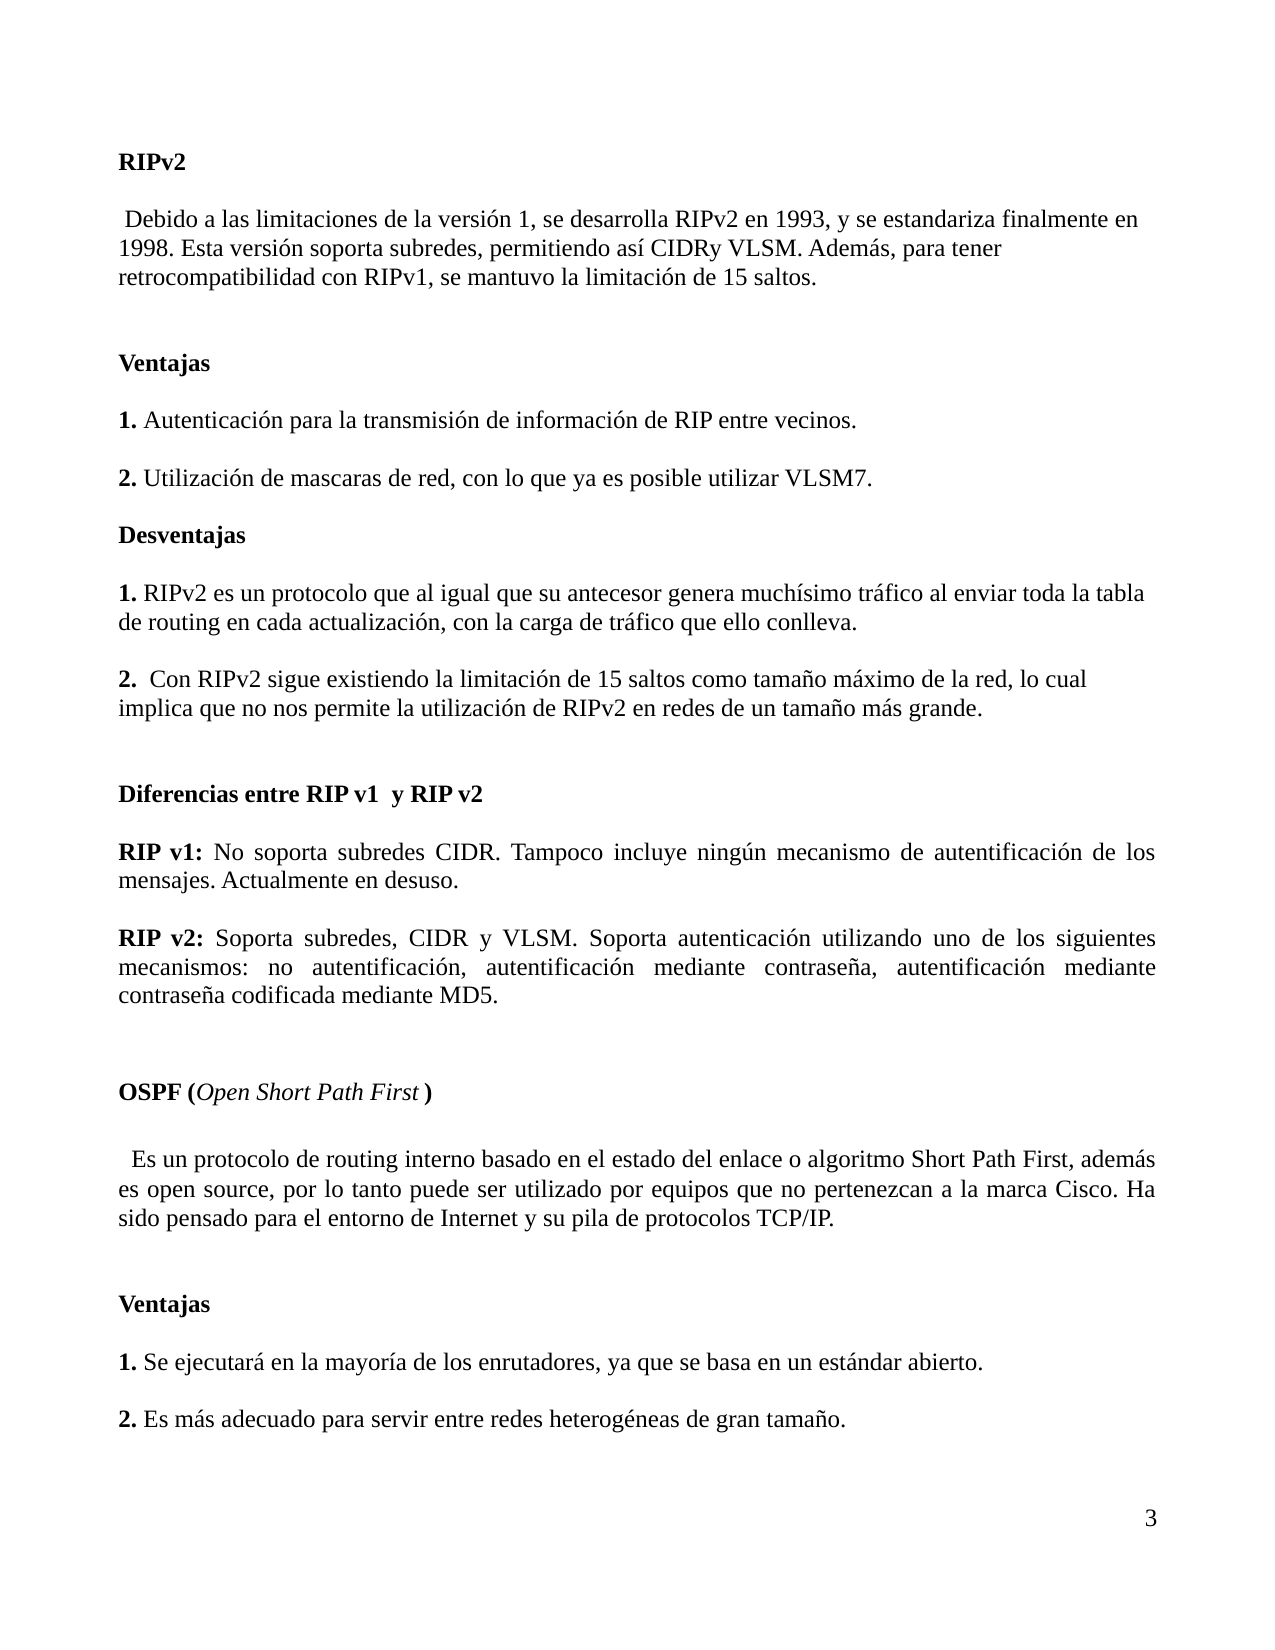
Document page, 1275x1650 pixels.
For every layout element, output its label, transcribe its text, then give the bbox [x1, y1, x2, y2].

text 1. Se ejecutará en la mayoría de los enrutadores, ya que se basa en un estándar abierto. [118, 1347, 1157, 1376]
text RIP v2: Soporta subredes, CIDR y VLSM. Soporta autenticación utilizando uno de los siguientes mecanismos: no autentificación, autentificación mediante contraseña, autentificación mediante contraseña codificada mediante MD5. [118, 923, 1157, 1009]
text OSPF (Open Short Path First ) [118, 1077, 1157, 1106]
text RIPv2 [118, 147, 1157, 176]
text Diferencias entre RIP v1 y RIP v2 [118, 779, 1157, 808]
text Debido a las limitaciones de la versión 1, se desarrolla RIPv2 en 1993, y se estandariza finalmente en 1998. Esta versión soporta subredes, permitiendo así CIDRy VLSM. Además, para tener retrocompatibilidad con RIPv1, se mantuvo la limitación de 15 saltos. [118, 204, 1157, 291]
text 1. RIPv2 es un protocolo que al igual que su antecesor genera muchísimo tráfico al enviar toda la tabla de routing en cada actualización, con la carga de tráfico que ello conlleva. [118, 578, 1157, 636]
text 2. Es más adecuado para servir entre redes heterogéneas de gran tamaño. [118, 1404, 1157, 1433]
text Ventajas [118, 1289, 1157, 1318]
text 2. Utilización de mascaras de red, con lo que ya es posible utilizar VLSM7. [118, 463, 1157, 492]
text 2. Con RIPv2 sigue existiendo la limitación de 15 saltos como tamaño máximo de la red, lo cual implica que no nos permite la utilización de RIPv2 en redes de un tamaño más grande. [118, 664, 1157, 722]
text RIP v1: No soporta subredes CIDR. Tampoco incluye ningún mecanismo de autentificación de los mensajes. Actualmente en desuso. [118, 837, 1157, 894]
text Es un protocolo de routing interno basado en el estado del enlace o algoritmo Short Path First, además es open source, por lo tanto puede ser utilizado por equipos que no pertenezcan a la marca Cisco. Ha sido pensado para el entorno de Internet y su pila de protocolos TCP/IP. [118, 1140, 1157, 1232]
text 1. Autenticación para la transmisión de información de RIP entre vecinos. [118, 406, 1157, 434]
text Desventajas [118, 521, 1157, 549]
text Ventajas [118, 348, 1157, 377]
